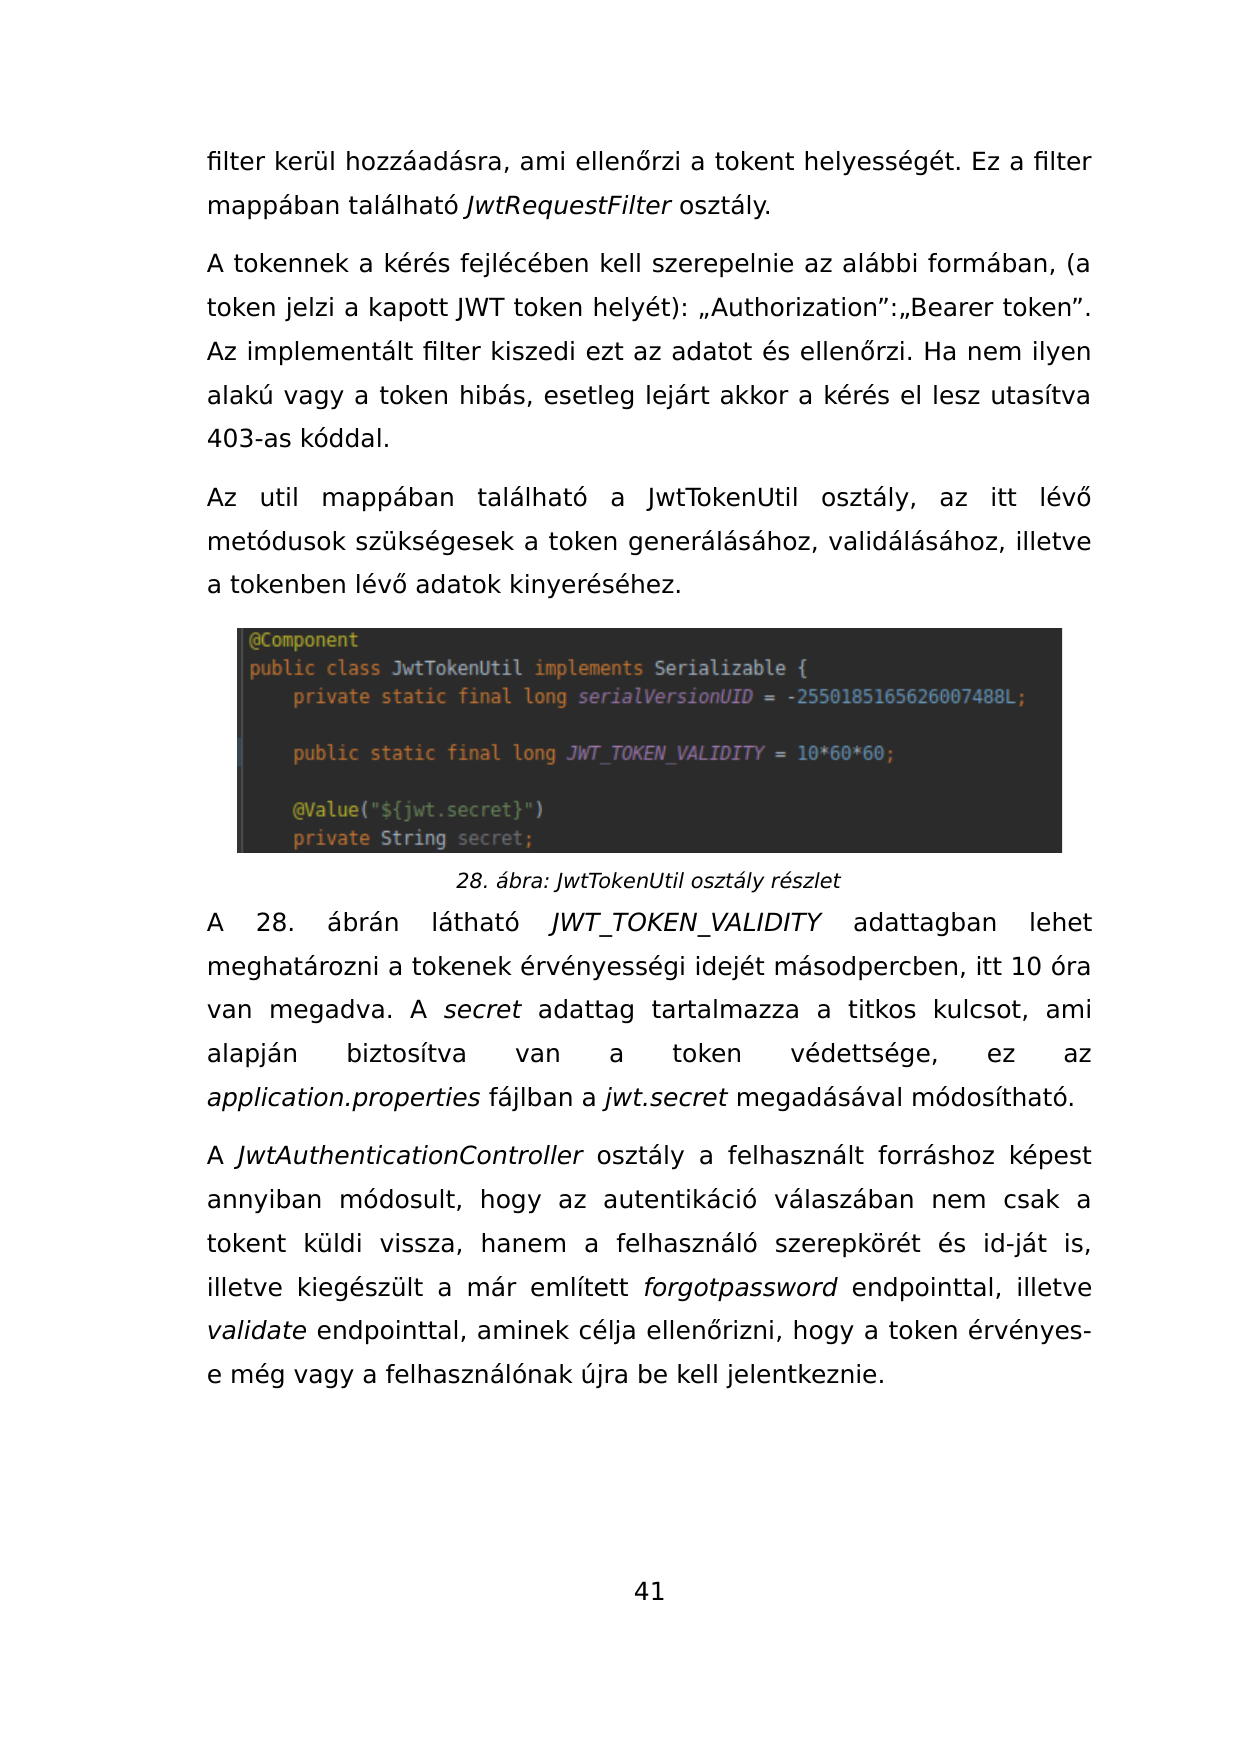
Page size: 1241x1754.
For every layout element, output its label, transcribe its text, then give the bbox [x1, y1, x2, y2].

text filter kerül hozzáadásra, ami ellenőrzi a tokent helyességét. Ez a filter mappában található JwtRequestFilter osztály. [207, 148, 1093, 221]
text A 28. ábrán látható JWT_TOKEN_VALIDITY adattagban lehet meghatározni a tokenek érvényességi idejét másodpercben, itt 10 óra van megadva. A secret adattag tartalmazza a titkos kulcsot, ami alapján biztosítva van a token védettsége, ez az application.properties fájlban a jwt.secret megadásával módosítható. [207, 629, 1093, 1112]
text 28. ábra: JwtTokenUtil osztály részlet [237, 853, 1062, 893]
text A tokennek a kérés fejlécében kell szerepelnie az alábbi formában, (a token jelzi a kapott JWT token helyét): „Authorization”:„Bearer token”. Az implementált filter kiszedi ezt az adatot és ellenőrzi. Ha nem ilyen alakú vagy a token hibás, esetleg lejárt akkor a kérés el lesz utasítva 403-as kóddal. [207, 250, 1093, 454]
picture [237, 628, 1063, 853]
text Az util mappában található a JwtTokenUtil osztály, az itt lévő metódusok szükségesek a token generálásához, validálásához, illetve a tokenben lévő adatok kinyeréséhez. [207, 483, 1093, 600]
text A JwtAuthenticationController osztály a felhasznált forráshoz képest annyiban módosult, hogy az autentikáció válaszában nem csak a tokent küldi vissza, hanem a felhasználó szerepkörét és id-ját is, illetve kiegészült a már említett forgotpassword endpointtal, illetve validate endpointtal, aminek célja ellenőrizni, hogy a token érvényes-e még vagy a felhasználónak újra be kell jelentkeznie. [207, 1141, 1093, 1389]
